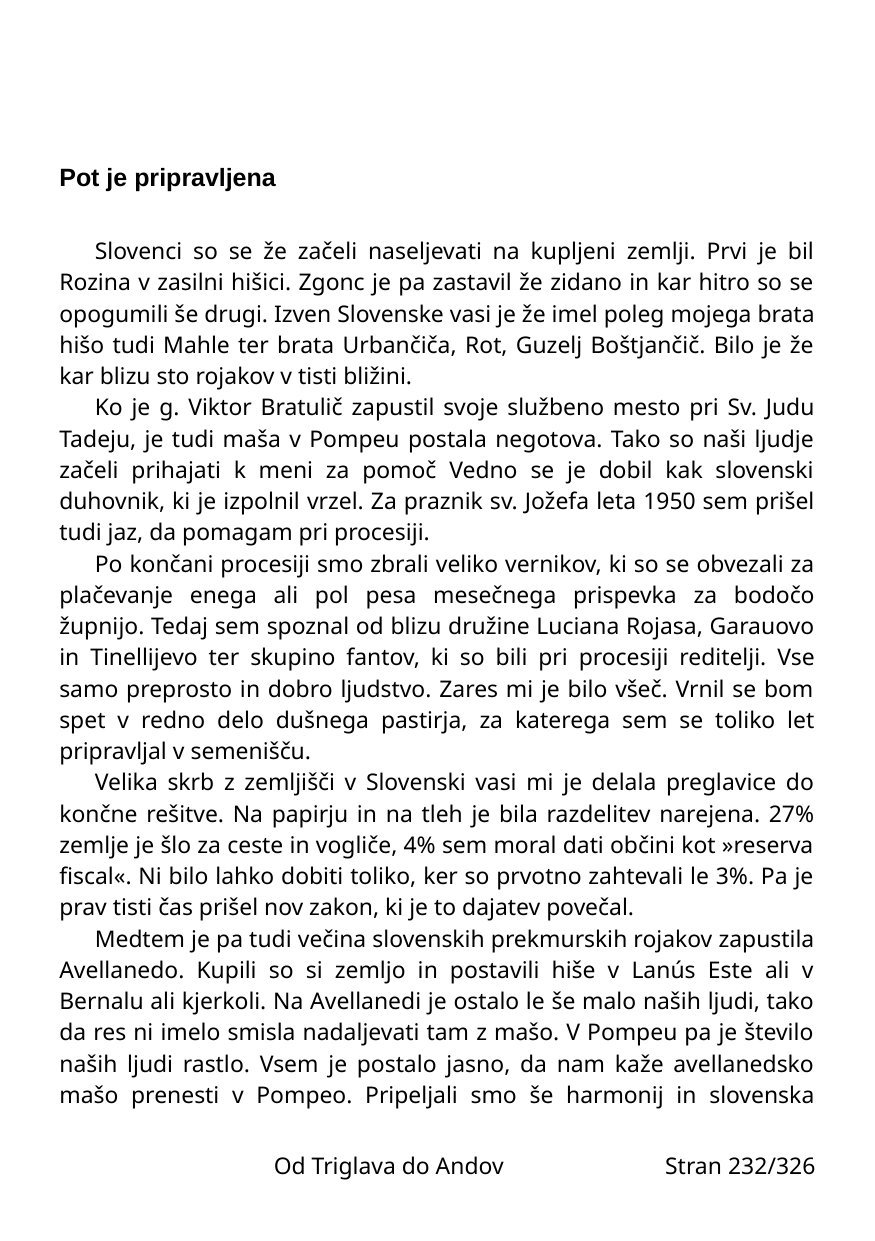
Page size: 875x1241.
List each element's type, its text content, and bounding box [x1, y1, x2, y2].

text Ko je g. Viktor Bratulič zapustil svoje službeno mesto pri Sv. Judu Tadeju, je tudi maša v Pompeu postala negotova. Tako so naši ljudje začeli prihajati k meni za pomoč Vedno se je dobil kak slovenski duhovnik, ki je izpolnil vrzel. Za praznik sv. Jožefa leta 1950 sem prišel tudi jaz, da pomagam pri procesiji. [59, 391, 815, 547]
subtitle Pot je pripravljena [59, 162, 815, 191]
text Slovenci so se že začeli naseljevati na kupljeni zemlji. Prvi je bil Rozina v zasilni hišici. Zgonc je pa zastavil že zidano in kar hitro so se opogumili še drugi. Izven Slovenske vasi je že imel poleg mojega brata hišo tudi Mahle ter brata Urbančiča, Rot, Guzelj Boštjančič. Bilo je že kar blizu sto rojakov v tisti bližini. [59, 235, 815, 391]
text Po končani procesiji smo zbrali veliko vernikov, ki so se obvezali za plačevanje enega ali pol pesa mesečnega prispevka za bodočo župnijo. Tedaj sem spoznal od blizu družine Luciana Rojasa, Garauovo in Tinellijevo ter skupino fantov, ki so bili pri procesiji reditelji. Vse samo preprosto in dobro ljudstvo. Zares mi je bilo všeč. Vrnil se bom spet v redno delo dušnega pastirja, za katerega sem se toliko let pripravljal v semenišču. [59, 547, 815, 766]
text Velika skrb z zemljišči v Slovenski vasi mi je delala preglavice do končne rešitve. Na papirju in na tleh je bila razdelitev narejena. 27% zemlje je šlo za ceste in vogliče, 4% sem moral dati občini kot »reserva fiscal«. Ni bilo lahko dobiti toliko, ker so prvotno zahtevali le 3%. Pa je prav tisti čas prišel nov zakon, ki je to dajatev povečal. [59, 766, 815, 922]
text Medtem je pa tudi večina slovenskih prekmurskih rojakov zapustila Avellanedo. Kupili so si zemljo in postavili hiše v Lanús Este ali v Bernalu ali kjerkoli. Na Avellanedi je ostalo le še malo naših ljudi, tako da res ni imelo smisla nadaljevati tam z mašo. V Pompeu pa je število naših ljudi rastlo. Vsem je postalo jasno, da nam kaže avellanedsko mašo prenesti v Pompeo. Pripeljali smo še harmonij in slovenska [59, 922, 815, 1110]
